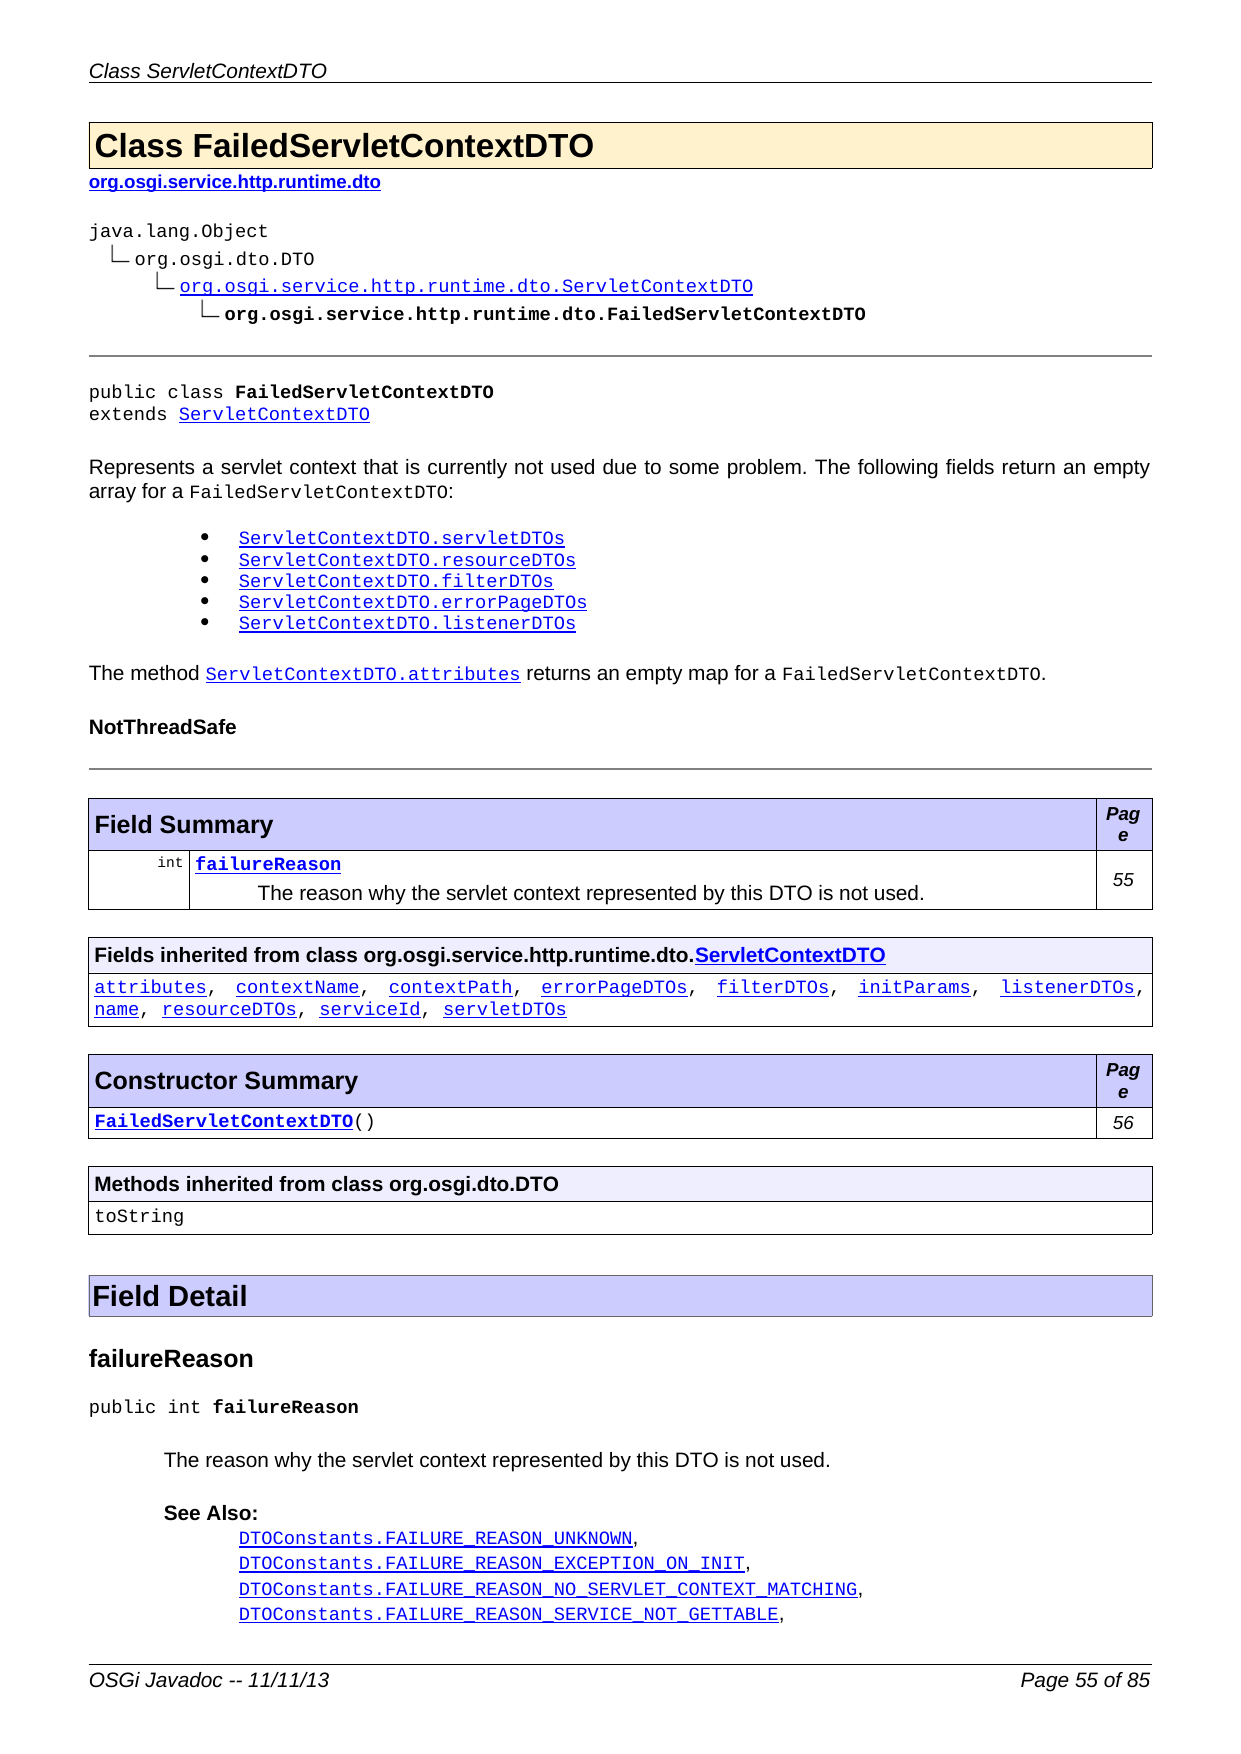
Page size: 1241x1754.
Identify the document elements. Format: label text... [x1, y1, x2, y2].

list ServletContextDTO.filterDTOs [201, 572, 1152, 593]
subtitle Field Detail [90, 1276, 1152, 1316]
table_header Methods inherited from class org.osgi.dto.DTO [89, 1167, 1152, 1201]
table_cell toString [89, 1202, 1152, 1234]
subtitle Class FailedServletContextDTO [90, 123, 1152, 168]
picture [201, 298, 225, 321]
table_cell 49 [1097, 851, 1152, 909]
text org.osgi.service.http.runtime.dto.ServletContextDTO [88, 271, 1152, 298]
subtitle failureReason [88, 1344, 1152, 1373]
text org.osgi.service.http.runtime.dto [88, 171, 1152, 193]
text org.osgi.service.http.runtime.dto.FailedServletContextDTO [88, 298, 1152, 326]
table_header Constructor Summary [89, 1055, 1096, 1107]
table_cell 50 [1097, 1108, 1152, 1138]
table_cell FailedServletContextDTO() [89, 1108, 1096, 1138]
list ServletContextDTO.errorPageDTOs [201, 593, 1152, 614]
text extends ServletContextDTO [88, 404, 1152, 426]
table_cell failureReason The reason why the servlet context represented by this DTO is not used. [190, 851, 1096, 909]
table_header Page [1097, 1055, 1152, 1107]
text The reason why the servlet context represented by this DTO is not used. [163, 1448, 1152, 1472]
text public int failureReason [88, 1397, 1152, 1419]
text java.lang.Object [88, 222, 1152, 243]
text org.osgi.dto.DTO [88, 243, 1152, 271]
list ServletContextDTO.servletDTOs [201, 529, 1152, 550]
text NotThreadSafe [88, 715, 1152, 739]
table_header Page [1097, 799, 1152, 850]
picture [156, 270, 180, 293]
table_cell attributes, contextName, contextPath, errorPageDTOs, filterDTOs, initParams, listenerDTOs, name, resourceDTOs, serviceId, servletDTOs [89, 974, 1152, 1026]
text Represents a servlet context that is currently not used due to some problem. The following fields return an empty array for a FailedServletContextDTO: [88, 455, 1152, 504]
picture [111, 243, 135, 266]
table_cell int [89, 851, 189, 909]
text public class FailedServletContextDTO [88, 383, 1152, 404]
text DTOConstants.FAILURE_REASON_UNKNOWN, DTOConstants.FAILURE_REASON_EXCEPTION_ON_INIT, DTOConstants.FAILURE_REASON_NO_SERVLET_CONTEXT_MATCHING, DTOConstants.FAILURE_REASON_SERVICE_NOT_GETTABLE, [238, 1525, 1152, 1626]
list ServletContextDTO.listenerDTOs [201, 614, 1152, 635]
text The method ServletContextDTO.attributes returns an empty map for a FailedServletContextDTO. [88, 660, 1152, 686]
list ServletContextDTO.resourceDTOs [201, 550, 1152, 572]
table_header Fields inherited from class org.osgi.service.http.runtime.dto.ServletContextDTO [89, 938, 1152, 972]
text See Also: [163, 1501, 1152, 1525]
table_header Field Summary [89, 799, 1096, 850]
